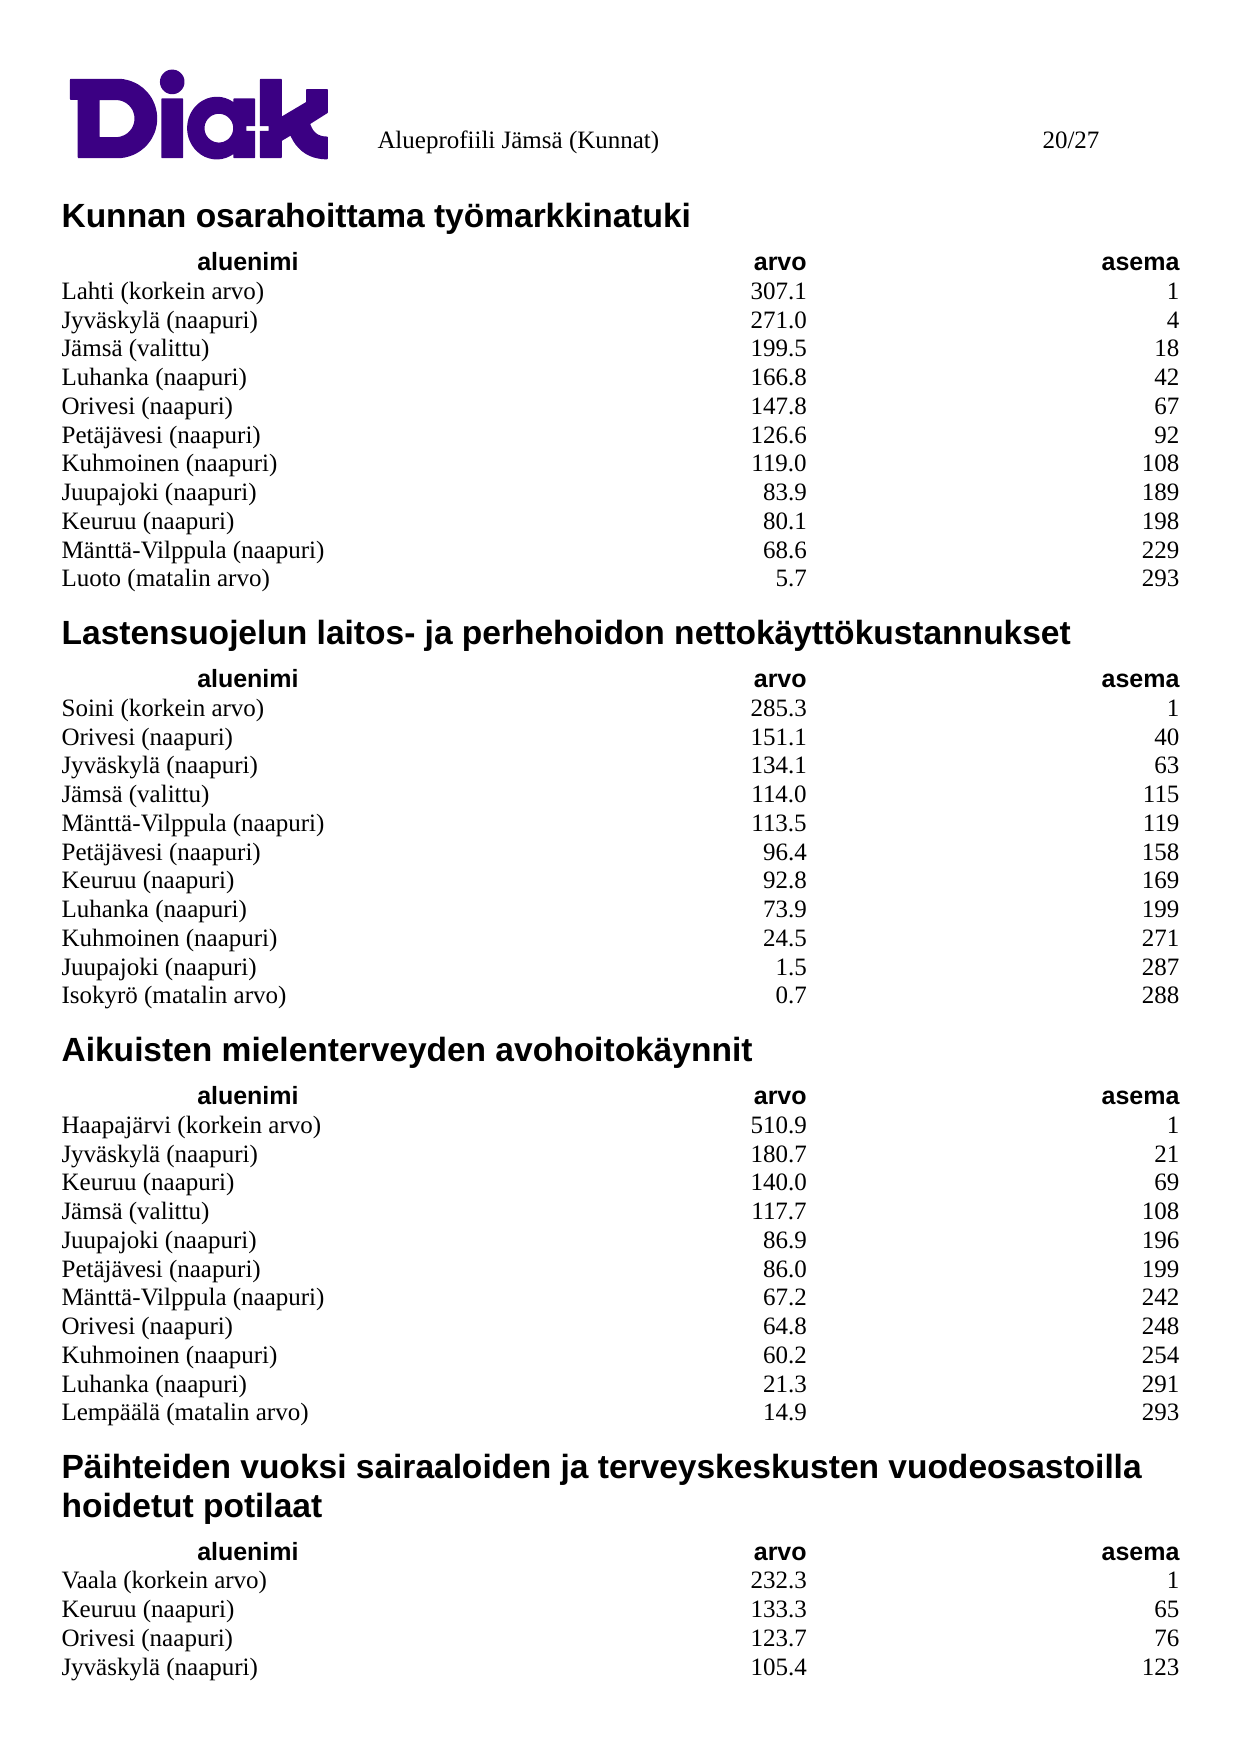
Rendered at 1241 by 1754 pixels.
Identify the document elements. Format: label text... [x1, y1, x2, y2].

table_cell 1.5 [434, 952, 806, 981]
table_cell Jyväskylä (naapuri) [61, 1139, 434, 1167]
table_cell 108 [806, 1196, 1179, 1225]
table_cell 158 [806, 837, 1179, 866]
table_cell 119 [806, 808, 1179, 837]
table_cell Haapajärvi (korkein arvo) [61, 1110, 434, 1139]
table_cell 21.3 [434, 1369, 806, 1397]
table_cell 1 [806, 693, 1179, 722]
table_cell 21 [806, 1139, 1179, 1167]
table_cell Orivesi (naapuri) [61, 1311, 434, 1340]
table_cell 147.8 [434, 391, 806, 420]
table_cell 510.9 [434, 1110, 806, 1139]
table_cell 83.9 [434, 477, 806, 506]
table_cell 117.7 [434, 1196, 806, 1225]
table_cell 134.1 [434, 751, 806, 779]
table_cell 65 [806, 1594, 1179, 1623]
table_cell 67 [806, 391, 1179, 420]
table_cell 198 [806, 506, 1179, 535]
table_cell 242 [806, 1283, 1179, 1311]
table_cell Lempäälä (matalin arvo) [61, 1398, 434, 1426]
table_cell 80.1 [434, 506, 806, 535]
table_cell 307.1 [434, 276, 806, 305]
table_cell Jämsä (valittu) [61, 779, 434, 808]
table_header arvo [434, 664, 806, 693]
table_cell 40 [806, 722, 1179, 751]
table_cell 113.5 [434, 808, 806, 837]
table_cell 67.2 [434, 1283, 806, 1311]
table_cell 271.0 [434, 305, 806, 333]
subtitle Aikuisten mielenterveyden avohoitokäynnit [61, 1030, 1179, 1069]
subtitle Kunnan osarahoittama työmarkkinatuki [61, 196, 1179, 235]
table_cell 68.6 [434, 535, 806, 563]
table_cell 24.5 [434, 923, 806, 952]
table_cell 105.4 [434, 1652, 806, 1681]
table_cell 229 [806, 535, 1179, 563]
table_cell 169 [806, 866, 1179, 894]
table_cell 86.9 [434, 1225, 806, 1254]
table_cell 108 [806, 449, 1179, 477]
table_cell Orivesi (naapuri) [61, 391, 434, 420]
table_cell Soini (korkein arvo) [61, 693, 434, 722]
table_cell 1 [806, 1110, 1179, 1139]
table_cell 42 [806, 362, 1179, 391]
table_cell 133.3 [434, 1594, 806, 1623]
table_cell Juupajoki (naapuri) [61, 952, 434, 981]
table_cell 73.9 [434, 894, 806, 923]
table_cell Luhanka (naapuri) [61, 894, 434, 923]
table_cell Petäjävesi (naapuri) [61, 1254, 434, 1282]
table_cell 4 [806, 305, 1179, 333]
table_cell 293 [806, 1398, 1179, 1426]
table_cell 92.8 [434, 866, 806, 894]
table_cell Petäjävesi (naapuri) [61, 837, 434, 866]
table_header arvo [434, 247, 806, 276]
table_cell 151.1 [434, 722, 806, 751]
table_cell 199 [806, 1254, 1179, 1282]
table_cell 1 [806, 276, 1179, 305]
table_cell 196 [806, 1225, 1179, 1254]
table_cell 123.7 [434, 1623, 806, 1652]
subtitle Lastensuojelun laitos- ja perhehoidon nettokäyttökustannukset [61, 613, 1179, 652]
table_cell Kuhmoinen (naapuri) [61, 449, 434, 477]
table_cell 0.7 [434, 981, 806, 1009]
table_cell 199 [806, 894, 1179, 923]
subtitle Päihteiden vuoksi sairaaloiden ja terveyskeskusten vuodeosastoilla hoidetut potilaat [61, 1447, 1179, 1524]
table_cell Luhanka (naapuri) [61, 362, 434, 391]
table_header aluenimi [61, 1081, 434, 1110]
table_cell 96.4 [434, 837, 806, 866]
table_cell 123 [806, 1652, 1179, 1681]
table_cell 293 [806, 564, 1179, 592]
table_cell 1 [806, 1566, 1179, 1594]
table_cell 199.5 [434, 334, 806, 362]
table_cell 18 [806, 334, 1179, 362]
table_cell 291 [806, 1369, 1179, 1397]
table_header arvo [434, 1537, 806, 1566]
table_header aluenimi [61, 247, 434, 276]
table_cell Kuhmoinen (naapuri) [61, 923, 434, 952]
table_cell Luhanka (naapuri) [61, 1369, 434, 1397]
table_cell 76 [806, 1623, 1179, 1652]
table_cell Juupajoki (naapuri) [61, 1225, 434, 1254]
table_cell 287 [806, 952, 1179, 981]
table_cell 254 [806, 1340, 1179, 1369]
table_cell 285.3 [434, 693, 806, 722]
table_cell Orivesi (naapuri) [61, 1623, 434, 1652]
table_cell 86.0 [434, 1254, 806, 1282]
table_cell Orivesi (naapuri) [61, 722, 434, 751]
table_cell 119.0 [434, 449, 806, 477]
table_cell Petäjävesi (naapuri) [61, 420, 434, 448]
table_cell 92 [806, 420, 1179, 448]
table_cell 5.7 [434, 564, 806, 592]
table_cell Jyväskylä (naapuri) [61, 305, 434, 333]
table_cell Keuruu (naapuri) [61, 1594, 434, 1623]
table_cell Jämsä (valittu) [61, 1196, 434, 1225]
table_cell Luoto (matalin arvo) [61, 564, 434, 592]
table_cell Vaala (korkein arvo) [61, 1566, 434, 1594]
table_cell Mänttä-Vilppula (naapuri) [61, 535, 434, 563]
table_cell Jämsä (valittu) [61, 334, 434, 362]
table_cell 14.9 [434, 1398, 806, 1426]
table_cell 232.3 [434, 1566, 806, 1594]
table_cell Jyväskylä (naapuri) [61, 1652, 434, 1681]
table_header asema [806, 1081, 1179, 1110]
table_cell 60.2 [434, 1340, 806, 1369]
table_cell 271 [806, 923, 1179, 952]
table_header asema [806, 247, 1179, 276]
table_cell Kuhmoinen (naapuri) [61, 1340, 434, 1369]
table_cell 115 [806, 779, 1179, 808]
table_cell 248 [806, 1311, 1179, 1340]
table_header arvo [434, 1081, 806, 1110]
table_cell Mänttä-Vilppula (naapuri) [61, 1283, 434, 1311]
table_header aluenimi [61, 1537, 434, 1566]
table_cell Juupajoki (naapuri) [61, 477, 434, 506]
table_cell Lahti (korkein arvo) [61, 276, 434, 305]
table_cell Keuruu (naapuri) [61, 506, 434, 535]
table_cell Keuruu (naapuri) [61, 866, 434, 894]
table_cell 166.8 [434, 362, 806, 391]
table_header asema [806, 1537, 1179, 1566]
table_cell 69 [806, 1168, 1179, 1196]
table_cell 189 [806, 477, 1179, 506]
table_cell Keuruu (naapuri) [61, 1168, 434, 1196]
table_cell 126.6 [434, 420, 806, 448]
table_cell 140.0 [434, 1168, 806, 1196]
table_cell 64.8 [434, 1311, 806, 1340]
table_cell 180.7 [434, 1139, 806, 1167]
table_header asema [806, 664, 1179, 693]
table_cell Jyväskylä (naapuri) [61, 751, 434, 779]
table_cell Mänttä-Vilppula (naapuri) [61, 808, 434, 837]
table_cell 63 [806, 751, 1179, 779]
table_cell Isokyrö (matalin arvo) [61, 981, 434, 1009]
table_header aluenimi [61, 664, 434, 693]
table_cell 288 [806, 981, 1179, 1009]
table_cell 114.0 [434, 779, 806, 808]
